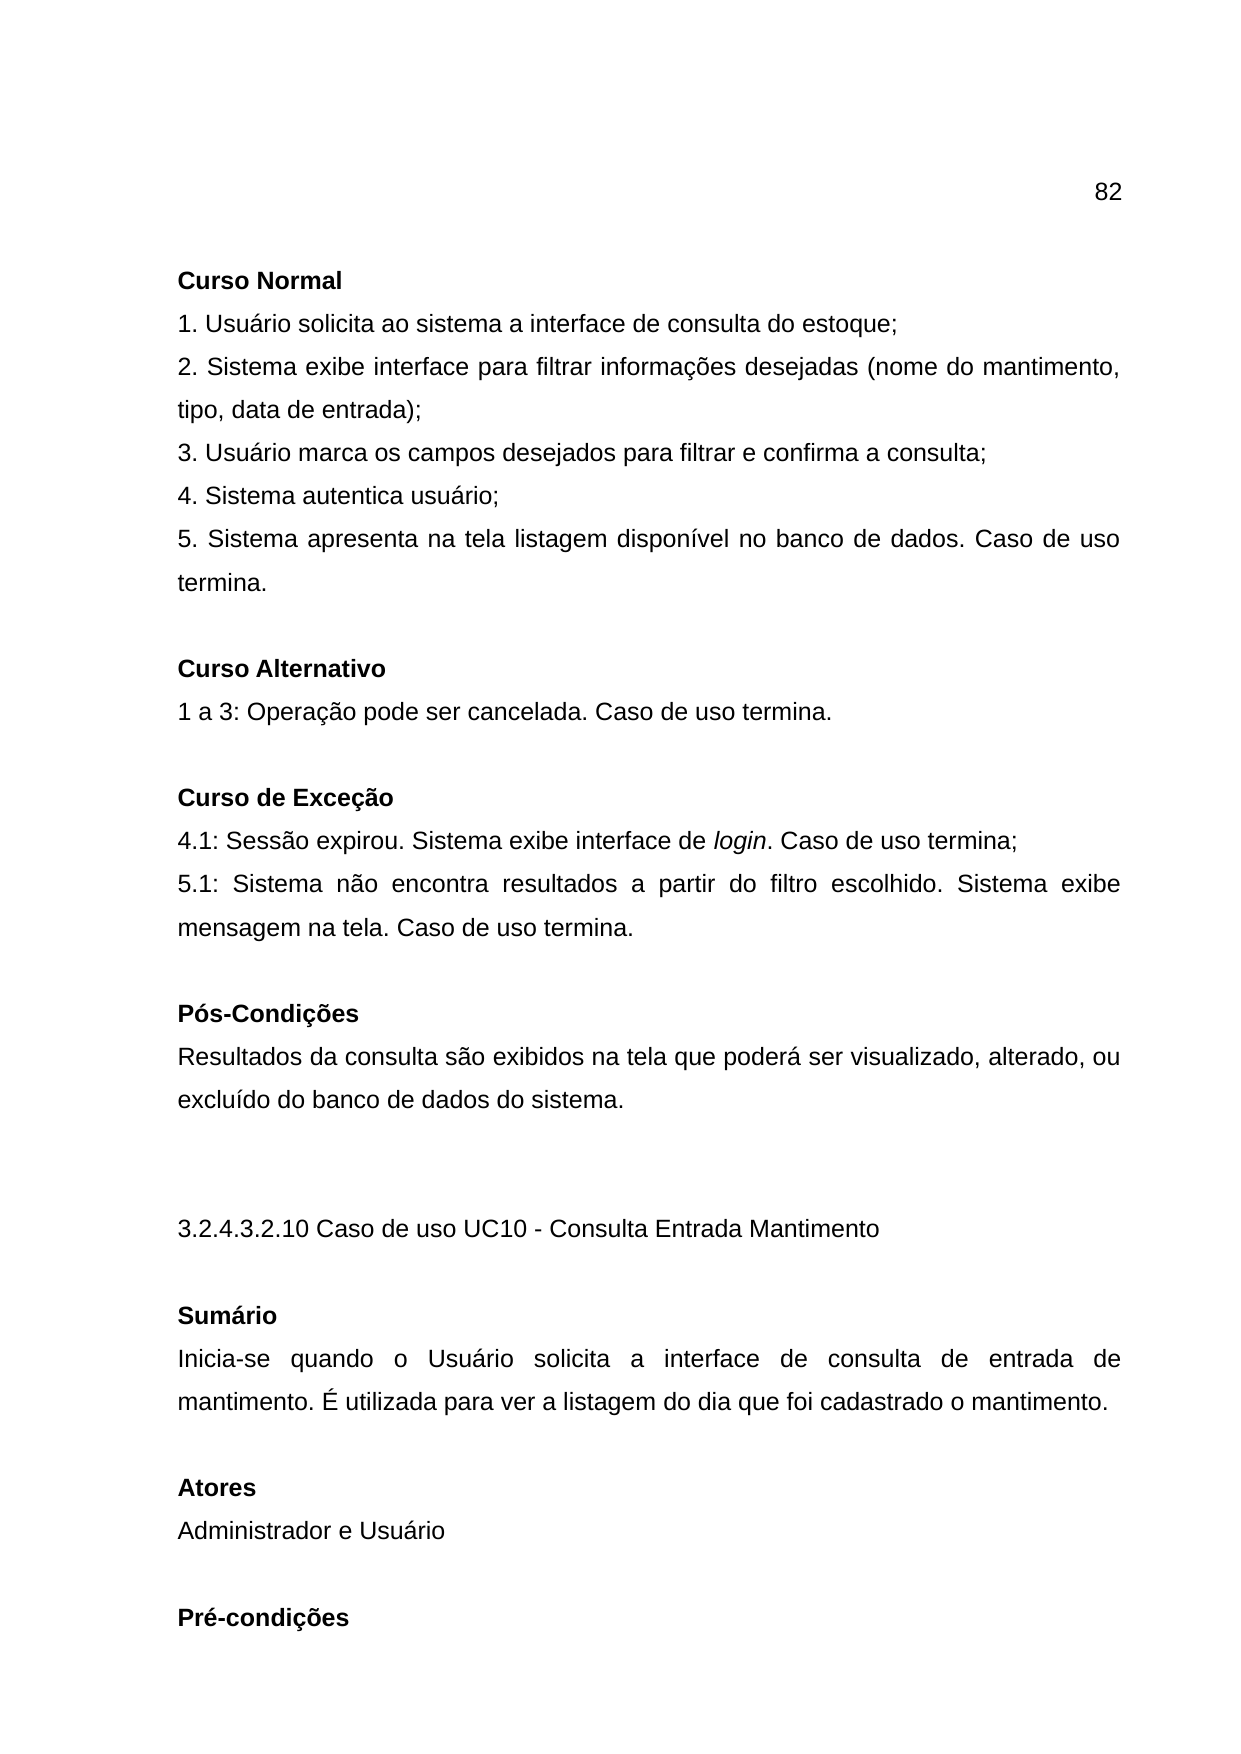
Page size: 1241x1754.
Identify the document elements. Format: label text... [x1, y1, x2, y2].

text 1 a 3: Operação pode ser cancelada. Caso de uso termina. [177, 697, 1122, 726]
text 4.1: Sessão expirou. Sistema exibe interface de login. Caso de uso termina; [177, 826, 1122, 855]
text 5. Sistema apresenta na tela listagem disponível no banco de dados. Caso de uso termina. [177, 524, 1122, 596]
text 1. Usuário solicita ao sistema a interface de consulta do estoque; [177, 309, 1122, 338]
text Administrador e Usuário [177, 1516, 1122, 1545]
text 4. Sistema autentica usuário; [177, 481, 1122, 510]
text 3.2.4.3.2.10 Caso de uso UC10 - Consulta Entrada Mantimento [177, 1214, 1122, 1243]
text Sumário [177, 1301, 1122, 1329]
text 2. Sistema exibe interface para filtrar informações desejadas (nome do mantimento, tipo, data de entrada); [177, 352, 1122, 424]
text Resultados da consulta são exibidos na tela que poderá ser visualizado, alterado, ou excluído do banco de dados do sistema. [177, 1042, 1122, 1114]
text Pré-condições [177, 1603, 1122, 1631]
text 5.1: Sistema não encontra resultados a partir do filtro escolhido. Sistema exibe mensagem na tela. Caso de uso termina. [177, 869, 1122, 941]
text Curso Alternativo [177, 654, 1122, 683]
text Curso Normal [177, 266, 1122, 294]
text Inicia-se quando o Usuário solicita a interface de consulta de entrada de mantimento. É utilizada para ver a listagem do dia que foi cadastrado o mantimento. [177, 1344, 1122, 1416]
text 3. Usuário marca os campos desejados para filtrar e confirma a consulta; [177, 438, 1122, 467]
text Pós-Condições [177, 999, 1122, 1028]
text Curso de Exceção [177, 783, 1122, 812]
text Atores [177, 1473, 1122, 1502]
